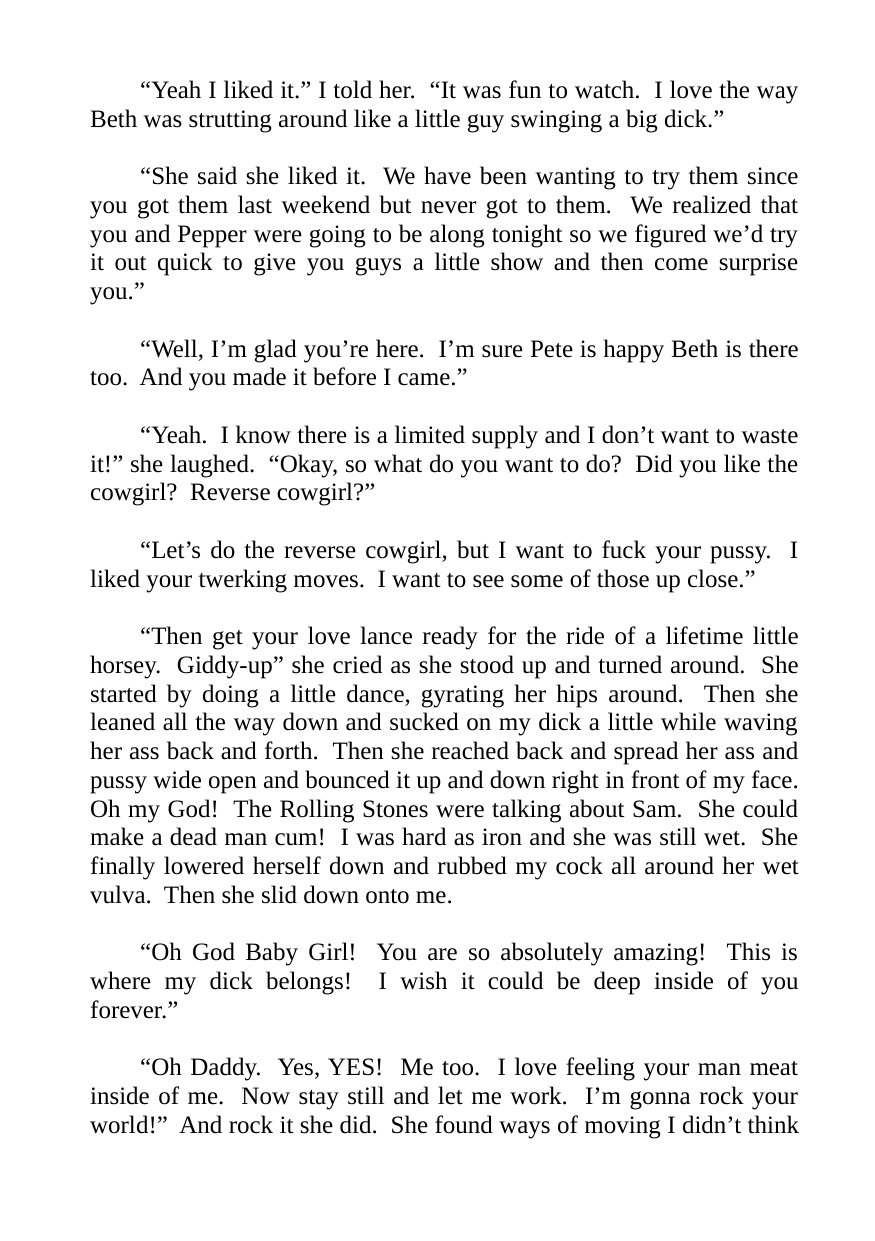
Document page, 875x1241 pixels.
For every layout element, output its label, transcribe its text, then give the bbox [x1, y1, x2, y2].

text “Oh God Baby Girl! You are so absolutely amazing! This is where my dick belongs! I wish it could be deep inside of you forever.” [90, 937, 799, 1024]
text “Oh Daddy. Yes, YES! Me too. I love feeling your man meat inside of me. Now stay still and let me work. I’m gonna rock your world!” And rock it she did. She found ways of moving I didn’t think [90, 1052, 799, 1139]
text “Yeah. I know there is a limited supply and I don’t want to waste it!” she laughed. “Okay, so what do you want to do? Did you like the cowgirl? Reverse cowgirl?” [90, 420, 799, 506]
text “Then get your love lance ready for the ride of a lifetime little horsey. Giddy-up” she cried as she stood up and turned around. She started by doing a little dance, gyrating her hips around. Then she leaned all the way down and sucked on my dick a little while waving her ass back and forth. Then she reached back and spread her ass and pussy wide open and bounced it up and down right in front of my face. Oh my God! The Rolling Stones were talking about Sam. She could make a dead man cum! I was hard as iron and she was still wet. She finally lowered herself down and rubbed my cock all around her wet vulva. Then she slid down onto me. [90, 621, 799, 909]
text “Yeah I liked it.” I told her. “It was fun to watch. I love the way Beth was strutting around like a little guy swinging a big dick.” [90, 75, 799, 132]
text “She said she liked it. We have been wanting to try them since you got them last weekend but never got to them. We realized that you and Pepper were going to be along tonight so we figured we’d try it out quick to give you guys a little show and then come surprise you.” [90, 161, 799, 305]
text “Well, I’m glad you’re here. I’m sure Pete is happy Beth is there too. And you made it before I came.” [90, 334, 799, 391]
text “Let’s do the reverse cowgirl, but I want to fuck your pussy. I liked your twerking moves. I want to see some of those up close.” [90, 535, 799, 592]
